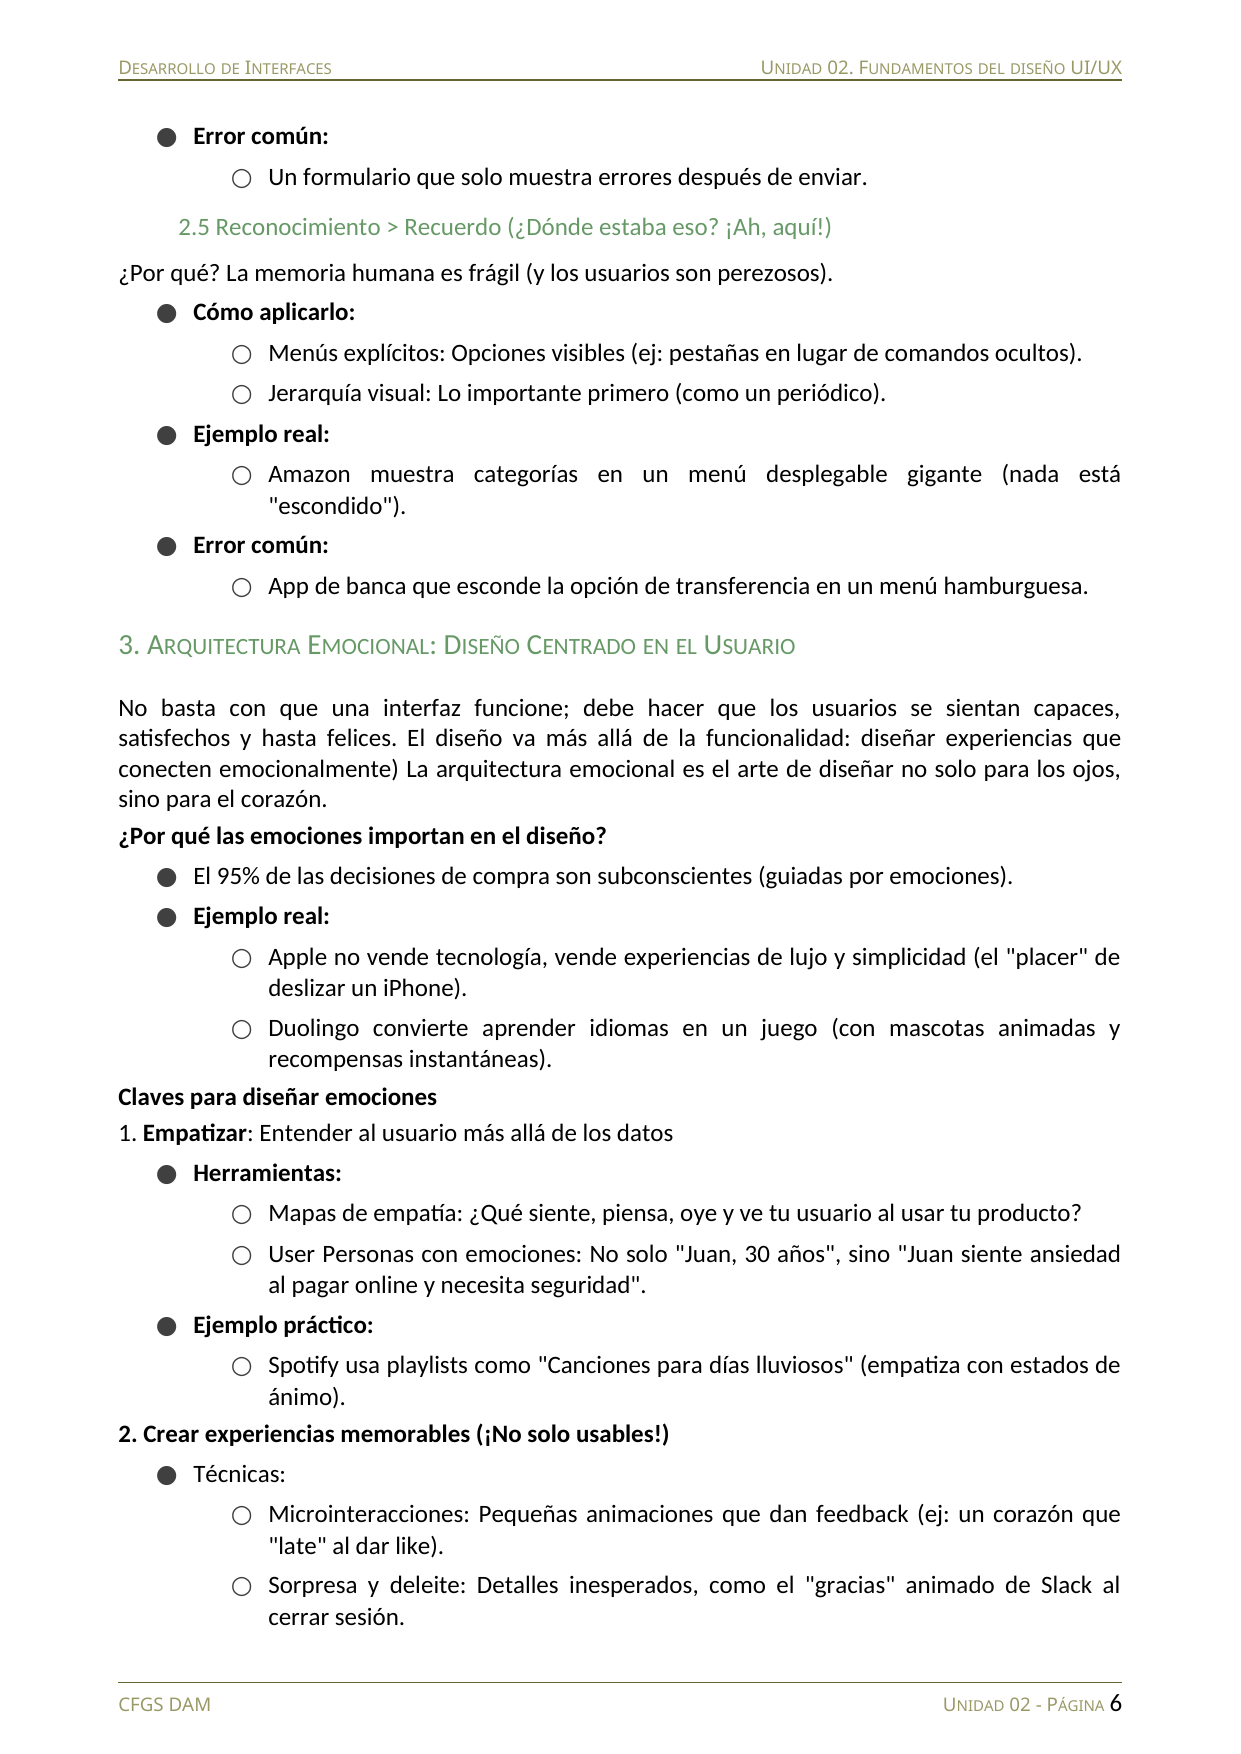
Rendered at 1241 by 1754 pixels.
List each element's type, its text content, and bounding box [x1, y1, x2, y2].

list Un formulario que solo muestra errores después de enviar. [231, 158, 1122, 193]
list Ejemplo real: [156, 898, 1122, 932]
list Amazon muestra categorías en un menú desplegable gigante (nada está "escondido"). [231, 456, 1122, 520]
list Técnicas: [156, 1455, 1122, 1489]
list Microinteracciones: Pequeñas animaciones que dan feedback (ej: un corazón que "late" al dar like). [231, 1496, 1122, 1560]
list Cómo aplicarlo: [156, 294, 1122, 328]
text 1. Empatizar: Entender al usuario más allá de los datos [118, 1118, 1122, 1148]
list Apple no vende tecnología, vende experiencias de lujo y simplicidad (el "placer" de deslizar un iPhone). [231, 938, 1122, 1003]
list Menús explícitos: Opciones visibles (ej: pestañas en lugar de comandos ocultos). [231, 334, 1122, 368]
text ¿Por qué las emociones importan en el diseño? [118, 821, 1122, 851]
list Duolingo convierte aprender idiomas en un juego (con mascotas animadas y recompensas instantáneas). [231, 1009, 1122, 1074]
list Ejemplo práctico: [156, 1307, 1122, 1341]
text ¿Por qué? La memoria humana es frágil (y los usuarios son perezosos). [118, 257, 1122, 287]
subtitle 2.5 Reconocimiento > Recuerdo (¿Dónde estaba eso? ¡Ah, aquí!) [178, 211, 1122, 242]
list Error común: [156, 527, 1122, 561]
list Herramientas: [156, 1154, 1122, 1189]
list Ejemplo real: [156, 415, 1122, 449]
list Sorpresa y deleite: Detalles inesperados, como el "gracias" animado de Slack al cerrar sesión. [231, 1567, 1122, 1631]
text Claves para diseñar emociones [118, 1081, 1122, 1111]
list App de banca que esconde la opción de transferencia en un menú hamburguesa. [231, 567, 1122, 601]
list Error común: [156, 118, 1122, 152]
list User Personas con emociones: No solo "Juan, 30 años", sino "Juan siente ansiedad al pagar online y necesita seguridad". [231, 1236, 1122, 1300]
list Mapas de empatía: ¿Qué siente, piensa, oye y ve tu usuario al usar tu producto? [231, 1195, 1122, 1229]
list Jerarquía visual: Lo importante primero (como un periódico). [231, 375, 1122, 409]
list El 95% de las decisiones de compra son subconscientes (guiadas por emociones). [156, 857, 1122, 892]
text 2. Crear experiencias memorables (¡No solo usables!) [118, 1418, 1122, 1449]
text No basta con que una interfaz funcione; debe hacer que los usuarios se sientan capaces, satisfechos y hasta felices. El diseño va más allá de la funcionalidad: diseñar experiencias que conecten emocionalmente) La arquitectura emocional es el arte de diseñar no solo para los ojos, sino para el corazón. [118, 692, 1122, 814]
subtitle 3. Arquitectura Emocional: Diseño Centrado en el Usuario [118, 626, 1122, 662]
list Spotify usa playlists como "Canciones para días lluviosos" (empatiza con estados de ánimo). [231, 1347, 1122, 1412]
